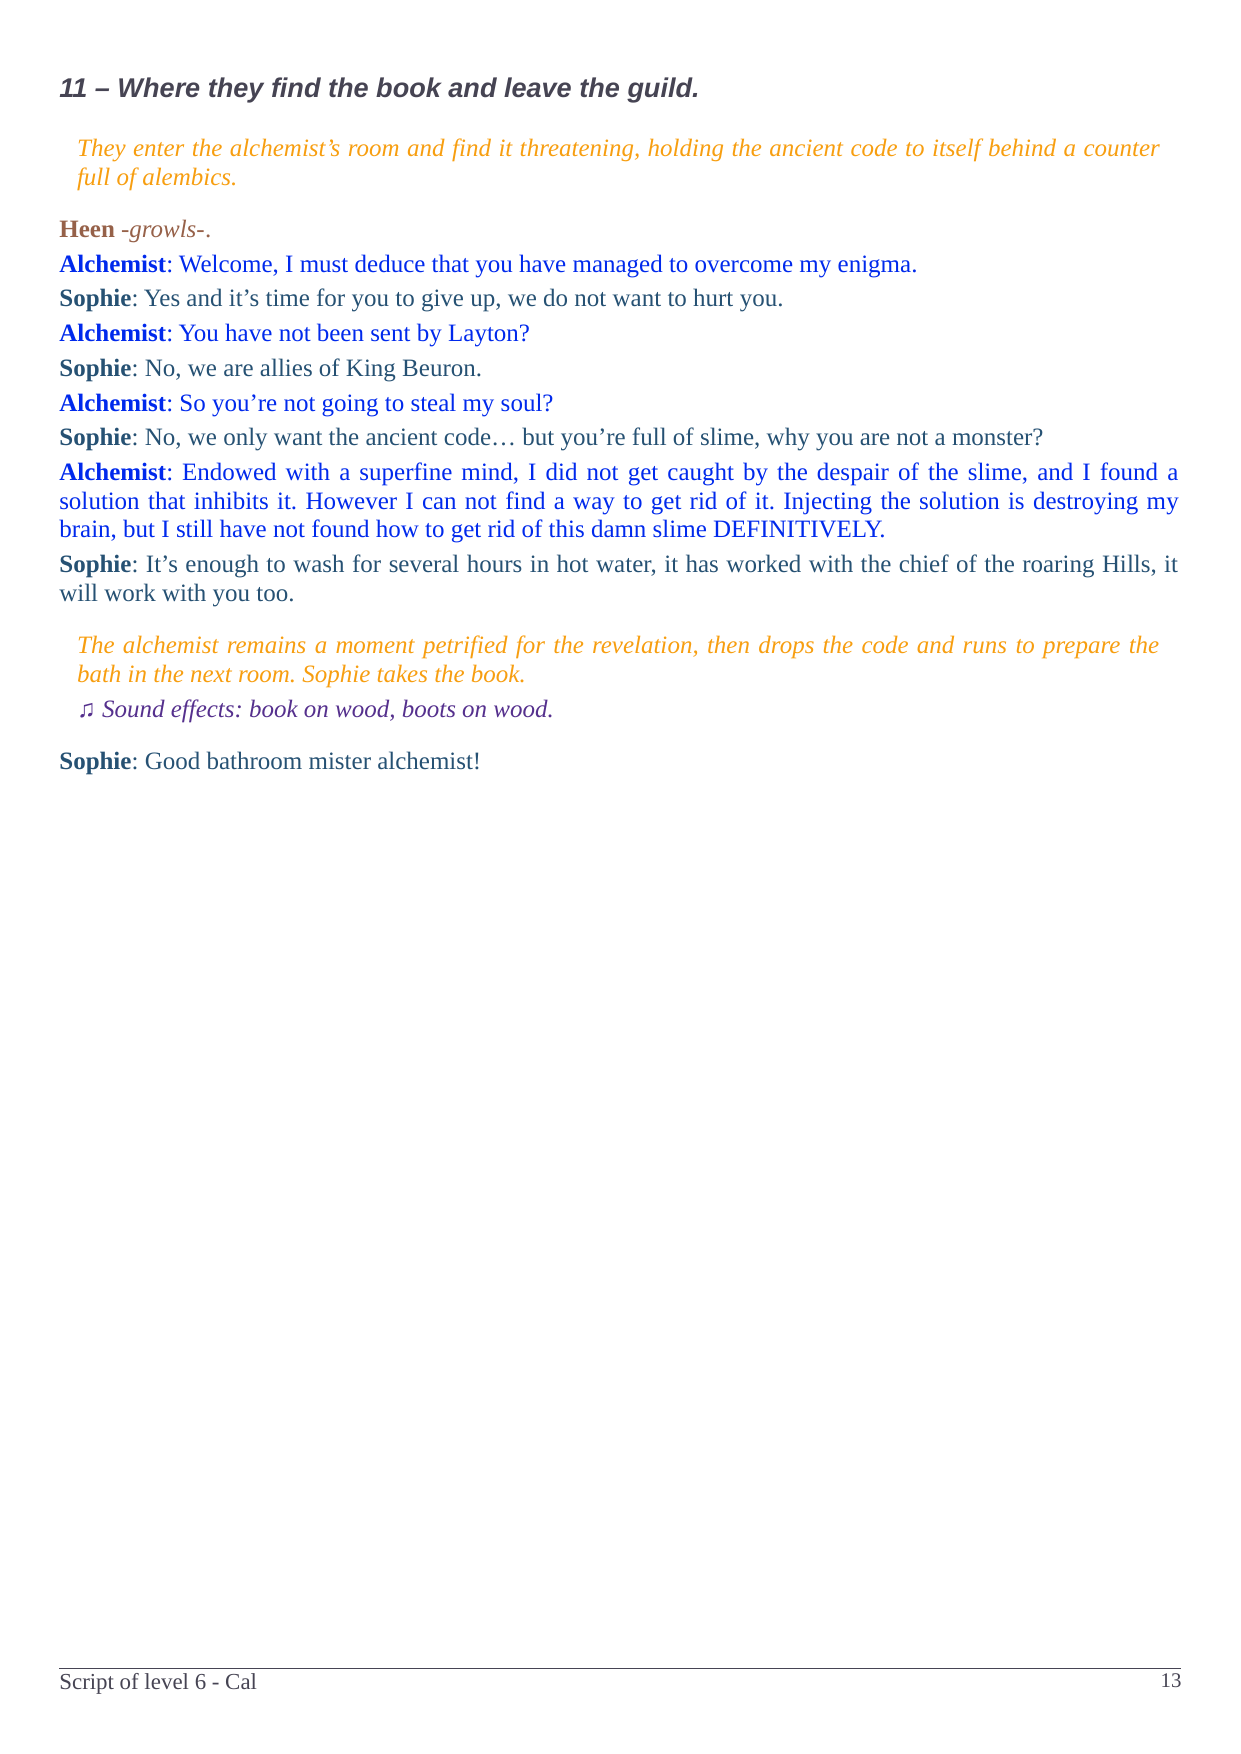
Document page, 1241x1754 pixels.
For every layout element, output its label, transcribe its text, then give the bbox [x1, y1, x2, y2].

text Sophie: It’s enough to wash for several hours in hot water, it has worked with the chief of the roaring Hills, it will work with you too. [59, 549, 1181, 607]
text Sophie: No, we only want the ancient code… but you’re full of slime, why you are not a monster? [59, 422, 1181, 451]
text They enter the alchemist’s room and find it threatening, holding the ancient code to itself behind a counter full of alembics. [59, 115, 1181, 208]
text Sophie: Yes and it’s time for you to give up, we do not want to hurt you. [59, 283, 1181, 312]
text Heen -growls-. [59, 214, 1181, 243]
subtitle 11 – Where they find the book and leave the guild. [59, 72, 1181, 103]
text Alchemist: You have not been sent by Layton? [59, 318, 1181, 347]
text Sophie: Good bathroom mister alchemist! [59, 746, 1181, 775]
text Alchemist: Welcome, I must deduce that you have managed to overcome my enigma. [59, 249, 1181, 278]
text The alchemist remains a moment petrified for the revelation, then drops the code and runs to prepare the bath in the next room. Sophie takes the book. [59, 613, 1181, 676]
text ♫ Sound effects: book on wood, boots on wood. [59, 676, 1181, 740]
text Sophie: No, we are allies of King Beuron. [59, 353, 1181, 382]
text Alchemist: So you’re not going to steal my soul? [59, 388, 1181, 416]
text Alchemist: Endowed with a superfine mind, I did not get caught by the despair of the slime, and I found a solution that inhibits it. However I can not find a way to get rid of it. Injecting the solution is destroying my brain, but I still have not found how to get rid of this damn slime DEFINITIVELY. [59, 457, 1181, 543]
